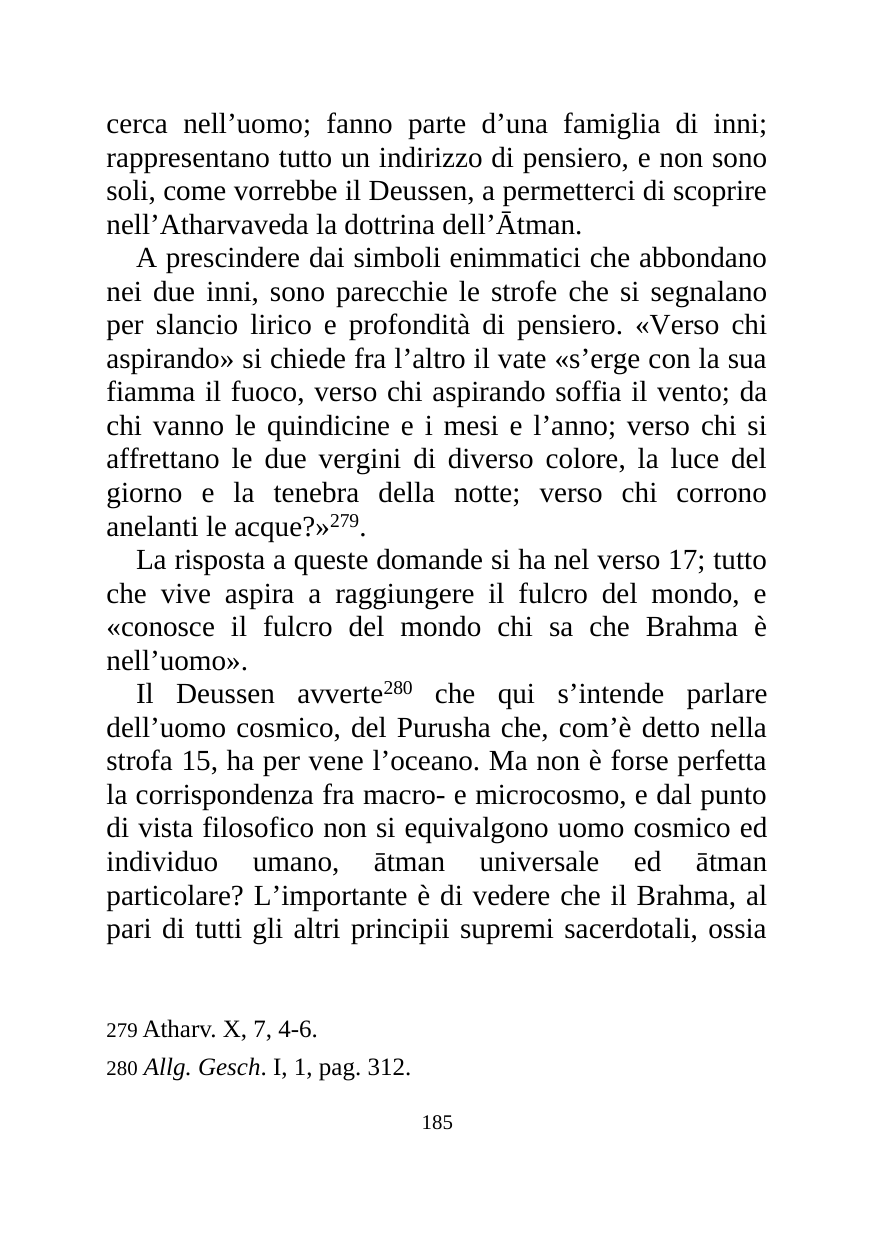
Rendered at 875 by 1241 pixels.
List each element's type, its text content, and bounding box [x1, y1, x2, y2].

text Atharv. X, 7, 4-6. [106, 1014, 768, 1043]
text Il Deussen avverte che qui s’intende parlare dell’uomo cosmico, del Purusha che, com’è detto nella strofa 15, ha per vene l’oceano. Ma non è forse perfetta la corrispondenza fra macro- e microcosmo, e dal punto di vista filosofico non si equivalgono uomo cosmico ed individuo umano, ātman universale ed ātman particolare? L’importante è di vedere che il Brahma, al pari di tutti gli altri principii supremi sacerdotali, ossia [106, 676, 768, 945]
text cerca nell’uomo; fanno parte d’una famiglia di inni; rappresentano tutto un indirizzo di pensiero, e non sono soli, come vorrebbe il Deussen, a permetterci di scoprire nell’Atharvaveda la dottrina dell’Ātman. [106, 106, 768, 240]
text La risposta a queste domande si ha nel verso 17; tutto che vive aspira a raggiungere il fulcro del mondo, e «conosce il fulcro del mondo chi sa che Brahma è nell’uomo». [106, 542, 768, 676]
text Allg. Gesch. I, 1, pag. 312. [106, 1052, 768, 1080]
text A prescindere dai simboli enimmatici che abbondano nei due inni, sono parecchie le strofe che si segnalano per slancio lirico e profondità di pensiero. «Verso chi aspirando» si chiede fra l’altro il vate «s’erge con la sua fiamma il fuoco, verso chi aspirando soffia il vento; da chi vanno le quindicine e i mesi e l’anno; verso chi si affrettano le due vergini di diverso colore, la luce del giorno e la tenebra della notte; verso chi corrono anelanti le acque?». [106, 240, 768, 542]
